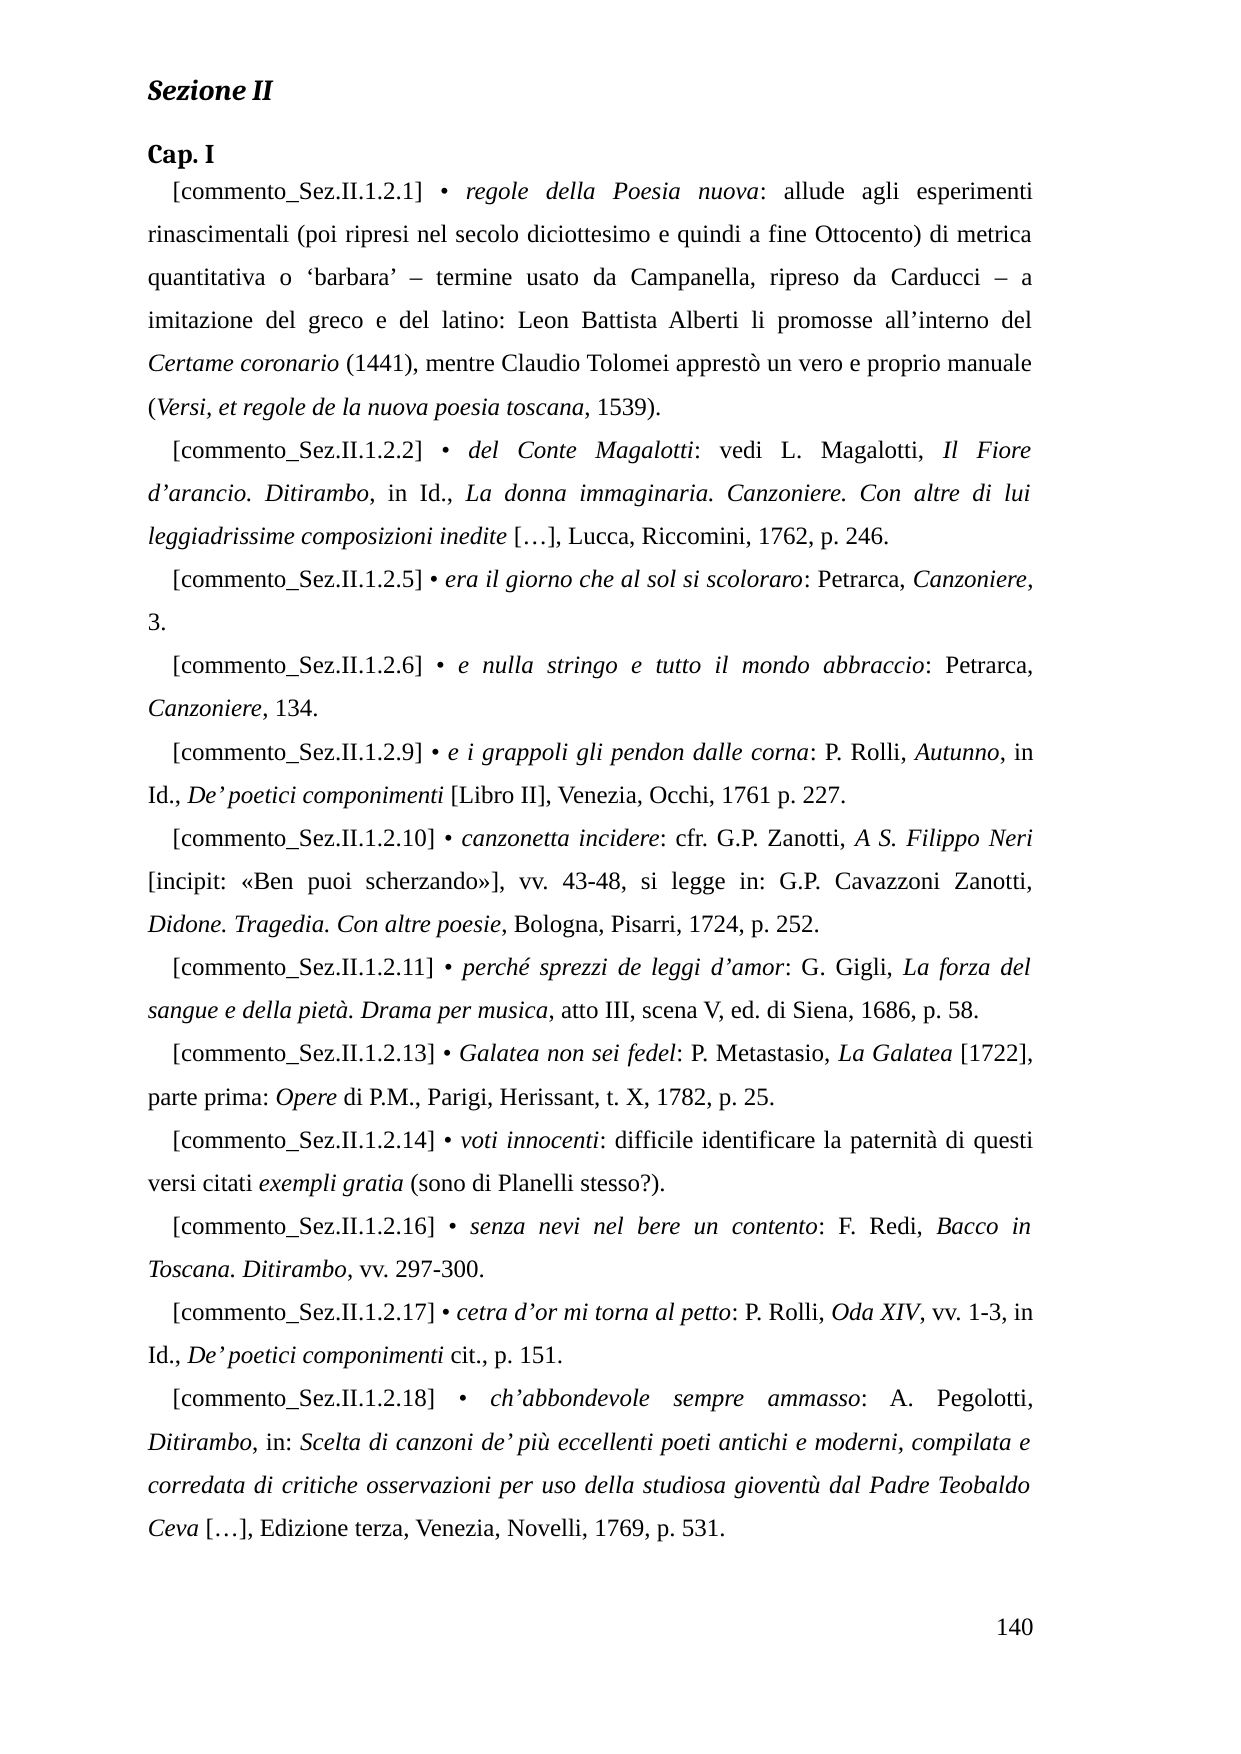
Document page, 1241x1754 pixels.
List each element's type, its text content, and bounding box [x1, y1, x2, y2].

text [commento_Sez.II.1.2.11] • perché sprezzi de leggi d’amor: G. Gigli, La forza del sangue e della pietà. Drama per musica, atto III, scena V, ed. di Siena, 1686, p. 58. [148, 952, 1033, 1024]
text [commento_Sez.II.1.2.10] • canzonetta incidere: cfr. G.P. Zanotti, A S. Filippo Neri [incipit: «Ben puoi scherzando»], vv. 43-48, si legge in: G.P. Cavazzoni Zanotti, Didone. Tragedia. Con altre poesie, Bologna, Pisarri, 1724, p. 252. [148, 823, 1033, 938]
text [commento_Sez.II.1.2.6] • e nulla stringo e tutto il mondo abbraccio: Petrarca, Canzoniere, 134. [148, 650, 1033, 722]
text [commento_Sez.II.1.2.18] • ch’abbondevole sempre ammasso: A. Pegolotti, Ditirambo, in: Scelta di canzoni de’ più eccellenti poeti antichi e moderni, compilata e corredata di critiche osservazioni per uso della studiosa gioventù dal Padre Teobaldo Ceva […], Edizione terza, Venezia, Novelli, 1769, p. 531. [148, 1383, 1033, 1542]
text [commento_Sez.II.1.2.5] • era il giorno che al sol si scoloraro: Petrarca, Canzoniere, 3. [148, 564, 1033, 636]
subtitle Sezione II [148, 74, 1033, 107]
text [commento_Sez.II.1.2.17] • cetra d’or mi torna al petto: P. Rolli, Oda XIV, vv. 1-3, in Id., De’ poetici componimenti cit., p. 151. [148, 1297, 1033, 1369]
text [commento_Sez.II.1.2.14] • voti innocenti: difficile identificare la paternità di questi versi citati exempli gratia (sono di Planelli stesso?). [148, 1125, 1033, 1197]
text [commento_Sez.II.1.2.2] • del Conte Magalotti: vedi L. Magalotti, Il Fiore d’arancio. Ditirambo, in Id., La donna immaginaria. Canzoniere. Con altre di lui leggiadrissime composizioni inedite […], Lucca, Riccomini, 1762, p. 246. [148, 435, 1033, 550]
text [commento_Sez.II.1.2.16] • senza nevi nel bere un contento: F. Redi, Bacco in Toscana. Ditirambo, vv. 297-300. [148, 1211, 1033, 1283]
text [commento_Sez.II.1.2.1] • regole della Poesia nuova: allude agli esperimenti rinascimentali (poi ripresi nel secolo diciottesimo e quindi a fine Ottocento) di metrica quantitativa o ‘barbara’ – termine usato da Campanella, ripreso da Carducci – a imitazione del greco e del latino: Leon Battista Alberti li promosse all’interno del Certame coronario (1441), mentre Claudio Tolomei apprestò un vero e proprio manuale (Versi, et regole de la nuova poesia toscana, 1539). [148, 176, 1033, 420]
text [commento_Sez.II.1.2.9] • e i grappoli gli pendon dalle corna: P. Rolli, Autunno, in Id., De’ poetici componimenti [Libro II], Venezia, Occhi, 1761 p. 227. [148, 737, 1033, 808]
subtitle Cap. I [148, 139, 1033, 170]
text [commento_Sez.II.1.2.13] • Galatea non sei fedel: P. Metastasio, La Galatea [1722], parte prima: Opere di P.M., Parigi, Herissant, t. X, 1782, p. 25. [148, 1038, 1033, 1110]
